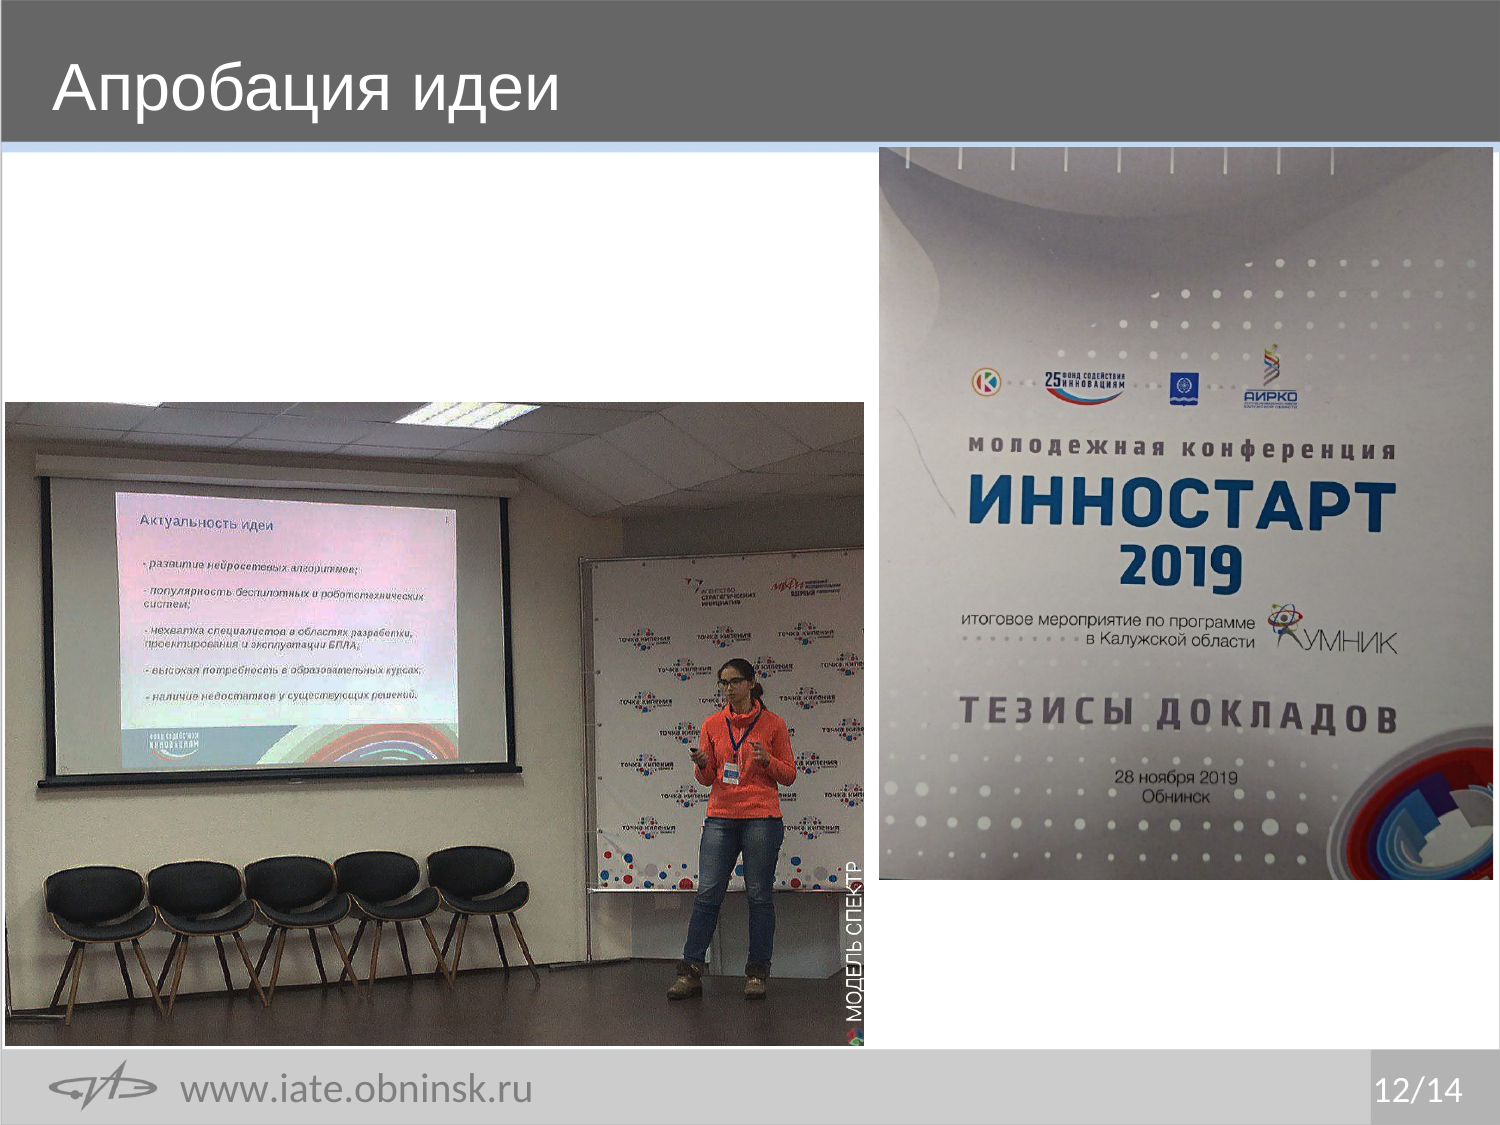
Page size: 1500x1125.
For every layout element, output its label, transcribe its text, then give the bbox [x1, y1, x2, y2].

text_box 12/14 [1127, 1057, 1478, 1118]
list [41, 243, 1454, 998]
title Апробация идеи [37, 7, 1459, 161]
picture [0, 0, 1500, 1125]
